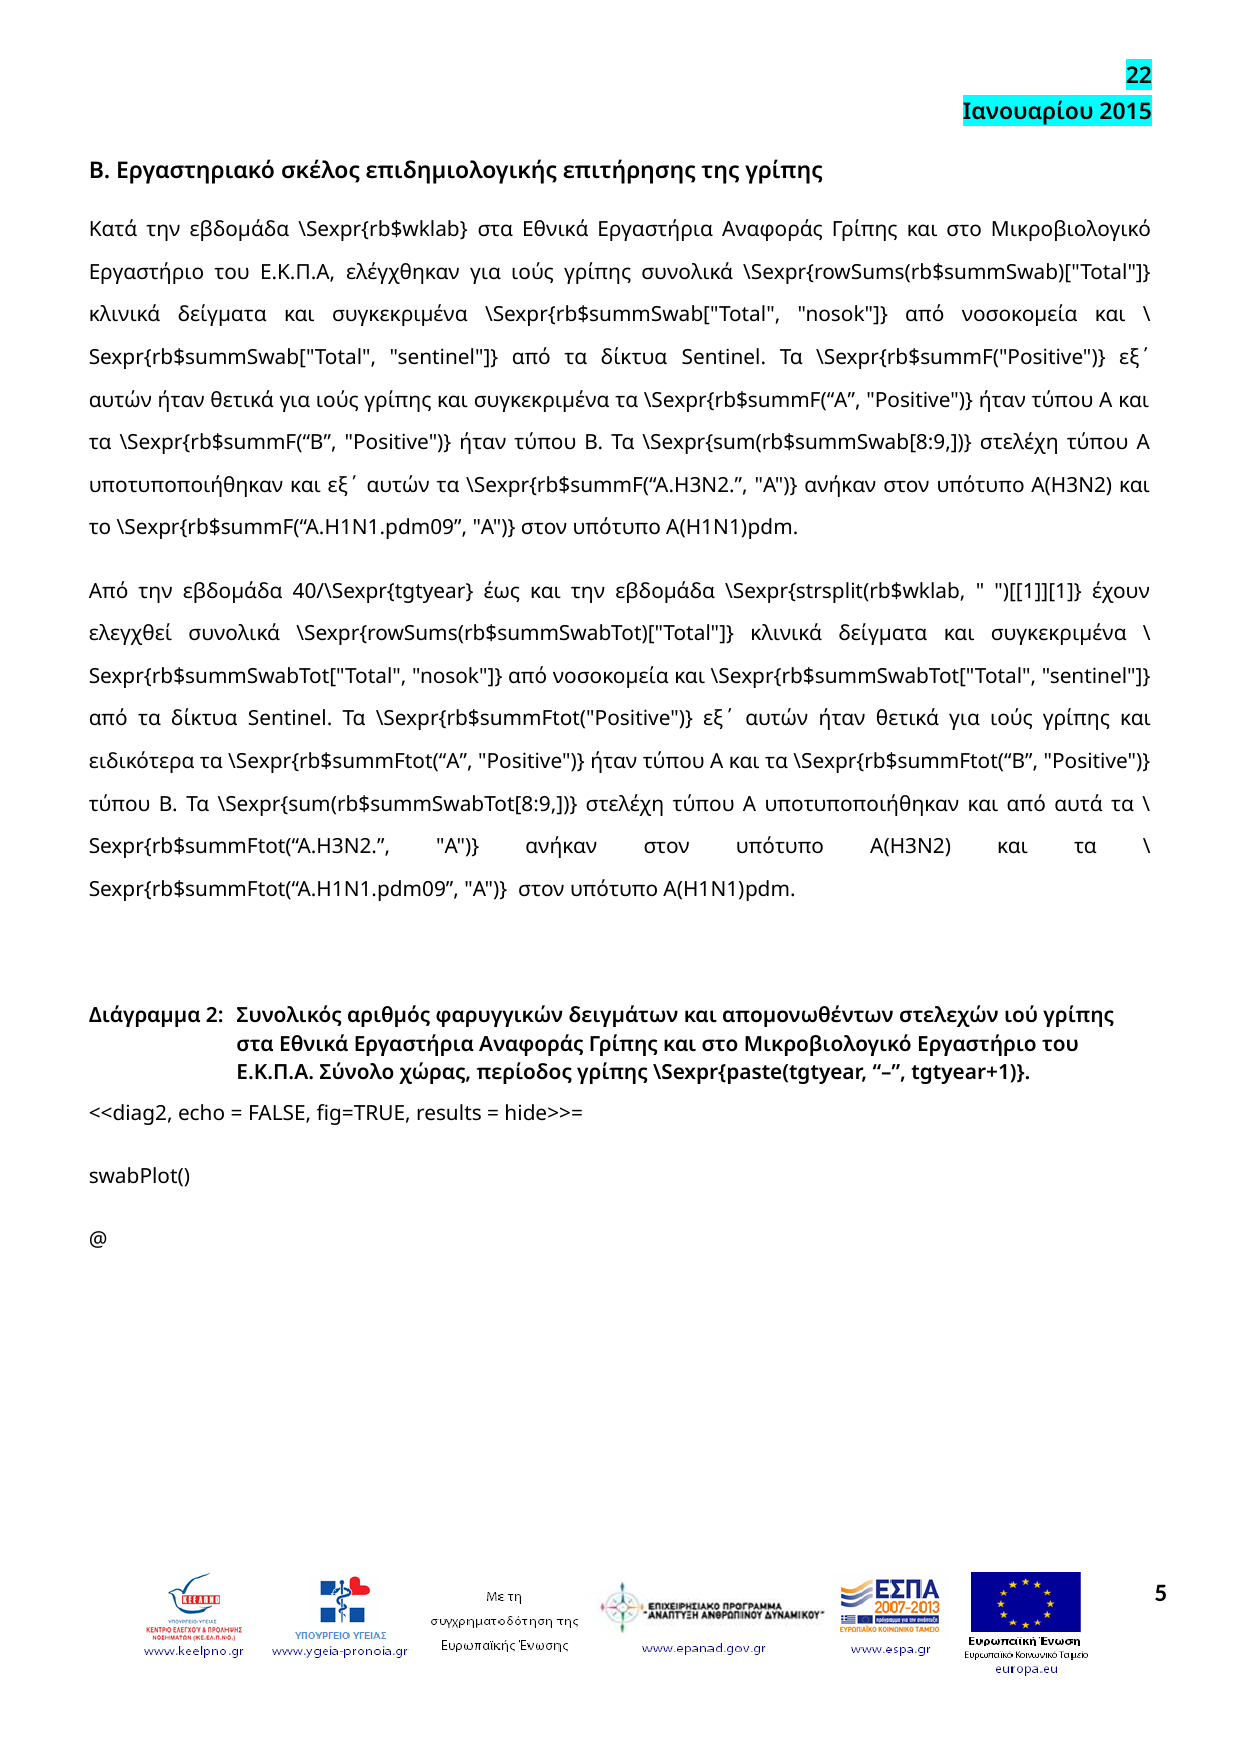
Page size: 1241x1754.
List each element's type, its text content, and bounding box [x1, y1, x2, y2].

text Κατά την εβδομάδα \Sexpr{rb$wklab} στα Εθνικά Εργαστήρια Αναφοράς Γρίπης και στο Μικροβιολογικό Εργαστήριο του Ε.Κ.Π.Α, ελέγχθηκαν για ιούς γρίπης συνολικά \Sexpr{rowSums(rb$summSwab)["Total"]} κλινικά δείγματα και συγκεκριμένα \Sexpr{rb$summSwab["Total", "nosok"]} από νοσοκομεία και \Sexpr{rb$summSwab["Total", "sentinel"]} από τα δίκτυα Sentinel. Τα \Sexpr{rb$summF("Positive")} εξ΄ αυτών ήταν θετικά για ιούς γρίπης και συγκεκριμένα τα \Sexpr{rb$summF(“Α”, "Positive")} ήταν τύπου Α και τα \Sexpr{rb$summF(“Β”, "Positive")} ήταν τύπου Β. Τα \Sexpr{sum(rb$summSwab[8:9,])} στελέχη τύπου Α υποτυποποιήθηκαν και εξ΄ αυτών τα \Sexpr{rb$summF(“A.H3N2.”, "Α")} ανήκαν στον υπότυπο Α(Η3Ν2) και το \Sexpr{rb$summF(“A.H1N1.pdm09”, "Α")} στον υπότυπο Α(Η1Ν1)pdm. [88, 214, 1152, 541]
picture [137, 1564, 1103, 1681]
text @ [88, 1224, 1152, 1253]
subtitle Β. Εργαστηριακό σκέλος επιδημιολογικής επιτήρησης της γρίπης [88, 153, 1152, 185]
text Από την εβδομάδα 40/\Sexpr{tgtyear} έως και την εβδομάδα \Sexpr{strsplit(rb$wklab, " ")[[1]][1]} έχουν ελεγχθεί συνολικά \Sexpr{rowSums(rb$summSwabTot)["Total"]} κλινικά δείγματα και συγκεκριμένα \Sexpr{rb$summSwabTot["Total", "nosok"]} από νοσοκομεία και \Sexpr{rb$summSwabTot["Total", "sentinel"]} από τα δίκτυα Sentinel. Τα \Sexpr{rb$summFtot("Positive")} εξ΄ αυτών ήταν θετικά για ιούς γρίπης και ειδικότερα τα \Sexpr{rb$summFtot(“Α”, "Positive")} ήταν τύπου Α και τα \Sexpr{rb$summFtot(“Β”, "Positive")} τύπου Β. Τα \Sexpr{sum(rb$summSwabTot[8:9,])} στελέχη τύπου Α υποτυποποιήθηκαν και από αυτά τα \Sexpr{rb$summFtot(“A.H3N2.”, "Α")} ανήκαν στον υπότυπο Α(Η3Ν2) και τα \Sexpr{rb$summFtot(“A.H1N1.pdm09”, "Α")} στον υπότυπο Α(Η1Ν1)pdm. [88, 576, 1152, 902]
subtitle Διάγραμμα 2: Συνολικός αριθμός φαρυγγικών δειγμάτων και απομονωθέντων στελεχών ιού γρίπης στα Εθνικά Εργαστήρια Αναφοράς Γρίπης και στο Μικροβιολογικό Εργαστήριο του Ε.Κ.Π.Α. Σύνολο χώρας, περίοδος γρίπης \Sexpr{paste(tgtyear, “–”, tgtyear+1)}. [88, 1000, 1152, 1086]
text swabPlot() [88, 1161, 1152, 1190]
text <<diag2, echo = FALSE, fig=TRUE, results = hide>>= [88, 1098, 1152, 1127]
